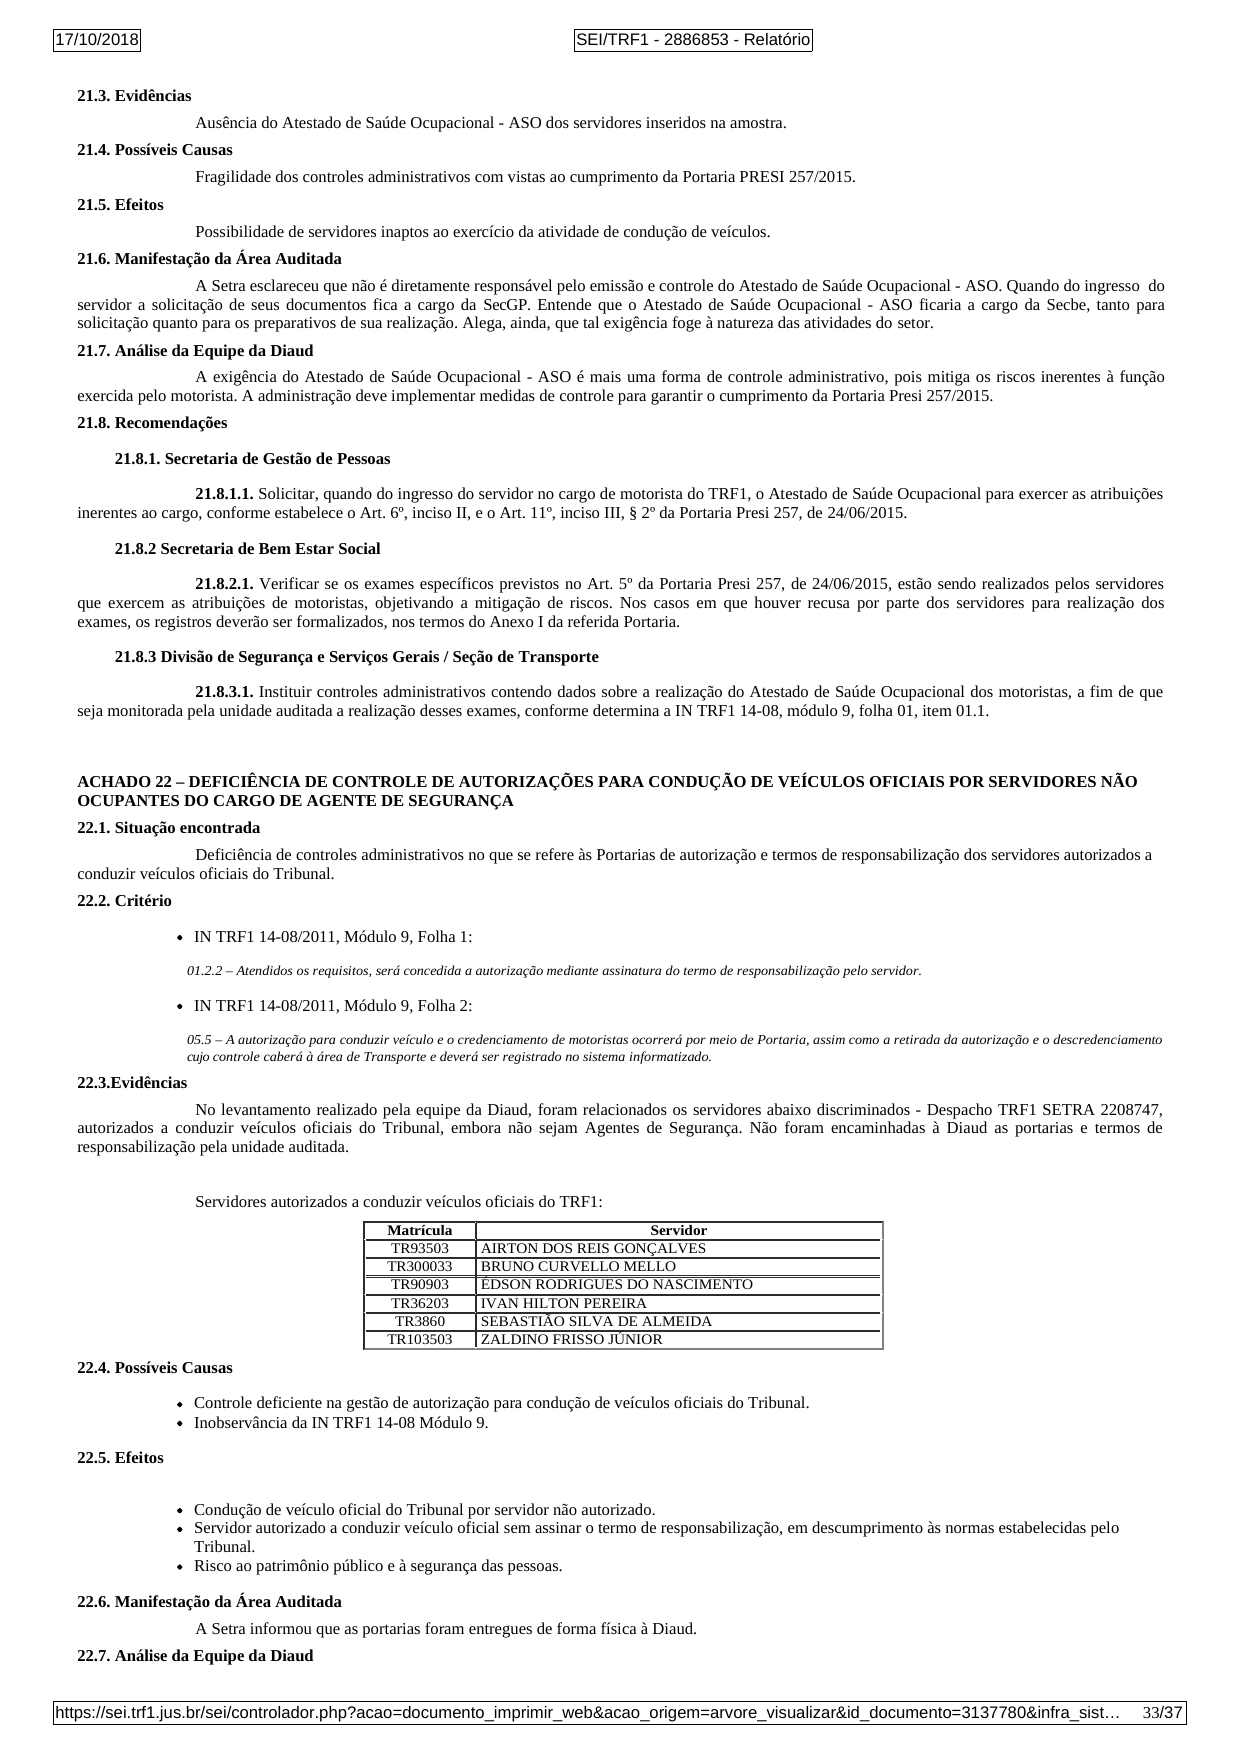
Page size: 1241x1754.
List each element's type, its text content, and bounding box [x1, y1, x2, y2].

list Situação encontrada [77, 818, 1194, 837]
text IN TRF1 14-08/2011, Módulo 9, Folha 2: [194, 996, 1194, 1015]
text Fragilidade dos controles administrativos com vistas ao cumprimento da Portaria PRESI 257/2015. [195, 167, 1194, 186]
table_cell BRUNO CURVELLO MELLO [477, 1257, 882, 1275]
text A exigência do Atestado de Saúde Ocupacional - ASO é mais uma forma de controle administrativo, pois mitiga os riscos inerentes à função exercida pelo motorista. A administração deve implementar medidas de controle para garantir o cumprimento da Portaria Presi 257/2015. [77, 368, 1165, 405]
text 05.5 – A autorização para conduzir veículo e o credenciamento de motoristas ocorrerá por meio de Portaria, assim como a retirada da autorização e o descredenciamento cujo controle caberá à área de Transporte e deverá ser registrado no sistema informatizado. [187, 1032, 1174, 1064]
text Ausência do Atestado de Saúde Ocupacional - ASO dos servidores inseridos na amostra. [195, 113, 1194, 132]
table_cell AIRTON DOS REIS GONÇALVES [477, 1239, 882, 1257]
subtitle Critério [77, 891, 1194, 910]
text Deficiência de controles administrativos no que se refere às Portarias de autorização e termos de responsabilização dos servidores autorizados a conduzir veículos oficiais do Tribunal. [77, 846, 1194, 883]
subtitle Divisão de Segurança e Serviços Gerais / Seção de Transporte [114, 647, 1194, 666]
list Instituir controles administrativos contendo dados sobre a realização do Atestado de Saúde Ocupacional dos motoristas, a fim de que seja monitorada pela unidade auditada a realização desses exames, conforme determina a IN TRF1 14-08, módulo 9, folha 01, item 01.1. [77, 683, 1165, 720]
text Condução de veículo oficial do Tribunal por servidor não autorizado. [194, 1500, 1194, 1519]
text A Setra esclareceu que não é diretamente responsável pelo emissão e controle do Atestado de Saúde Ocupacional - ASO. Quando do ingresso do servidor a solicitação de seus documentos fica a cargo da SecGP. Entende que o Atestado de Saúde Ocupacional - ASO ficaria a cargo da Secbe, tanto para solicitação quanto para os preparativos de sua realização. Alega, ainda, que tal exigência foge à natureza das atividades do setor. [77, 276, 1166, 332]
list Verificar se os exames específicos previstos no Art. 5º da Portaria Presi 257, de 24/06/2015, estão sendo realizados pelos servidores que exercem as atribuições de motoristas, objetivando a mitigação de riscos. Nos casos em que houver recusa por parte dos servidores para realização dos exames, os registros deverão ser formalizados, nos termos do Anexo I da referida Portaria. [77, 574, 1166, 631]
list Secretaria de Gestão de Pessoas [114, 449, 1194, 468]
table_cell ZALDINO FRISSO JÚNIOR [476, 1330, 882, 1348]
table_cell TR36203 [365, 1296, 475, 1312]
table_cell IVAN HILTON PEREIRA [477, 1294, 882, 1312]
text A Setra informou que as portarias foram entregues de forma física à Diaud. [195, 1619, 1194, 1638]
subtitle Evidências [77, 86, 1194, 105]
text No levantamento realizado pela equipe da Diaud, foram relacionados os servidores abaixo discriminados - Despacho TRF1 SETRA 2208747, autorizados a conduzir veículos oficiais do Tribunal, embora não sejam Agentes de Segurança. Não foram encaminhadas à Diaud as portarias e termos de responsabilização pela unidade auditada. [77, 1100, 1164, 1156]
table_header Matrícula [365, 1223, 475, 1239]
text Servidor autorizado a conduzir veículo oficial sem assinar o termo de responsabilização, em descumprimento às normas estabelecidas pelo Tribunal. [194, 1519, 1122, 1556]
subtitle Manifestação da Área Auditada [77, 248, 1194, 268]
table_cell TR103503 [365, 1332, 476, 1348]
text Risco ao patrimônio público e à segurança das pessoas. [194, 1556, 1194, 1575]
text Servidores autorizados a conduzir veículos oficiais do TRF1: [195, 1191, 1194, 1211]
text 01.2.2 – Atendidos os requisitos, será concedida a autorização mediante assinatura do termo de responsabilização pelo servidor. [187, 963, 1194, 979]
table_cell TR300033 [365, 1259, 475, 1275]
table_header Servidor [477, 1223, 882, 1239]
table_cell ÉDSON RODRIGUES DO NASCIMENTO [477, 1275, 882, 1293]
subtitle Análise da Equipe da Diaud [77, 340, 1194, 359]
subtitle Manifestação da Área Auditada [77, 1592, 1194, 1611]
subtitle Secretaria de Bem Estar Social [114, 538, 1194, 558]
table_cell SEBASTIÃO SILVA DE ALMEIDA [477, 1312, 882, 1330]
subtitle Possíveis Causas [77, 1358, 1194, 1377]
subtitle ACHADO 22 – DEFICIÊNCIA DE CONTROLE DE AUTORIZAÇÕES PARA CONDUÇÃO DE VEÍCULOS OFICIAIS POR SERVIDORES NÃO OCUPANTES DO CARGO DE AGENTE DE SEGURANÇA [77, 773, 1194, 810]
table_cell TR3860 [365, 1314, 475, 1330]
subtitle Análise da Equipe da Diaud [77, 1646, 1194, 1665]
list Solicitar, quando do ingresso do servidor no cargo de motorista do TRF1, o Atestado de Saúde Ocupacional para exercer as atribuições inerentes ao cargo, conforme estabelece o Art. 6º, inciso II, e o Art. 11º, inciso III, § 2º da Portaria Presi 257, de 24/06/2015. [77, 484, 1165, 522]
subtitle Efeitos [77, 194, 1194, 213]
table_cell TR93503 [365, 1241, 475, 1257]
text Possibilidade de servidores inaptos ao exercício da atividade de condução de veículos. [195, 221, 1194, 241]
text IN TRF1 14-08/2011, Módulo 9, Folha 1: [194, 927, 1194, 946]
subtitle Efeitos [77, 1448, 168, 1467]
subtitle Recomendações [77, 413, 1194, 432]
table_cell TR90903 [365, 1278, 475, 1293]
subtitle 22.3.Evidências [77, 1072, 1194, 1092]
subtitle Possíveis Causas [77, 140, 1194, 159]
text Controle deficiente na gestão de autorização para condução de veículos oficiais do Tribunal. Inobservância da IN TRF1 14-08 Módulo 9. [194, 1394, 813, 1432]
